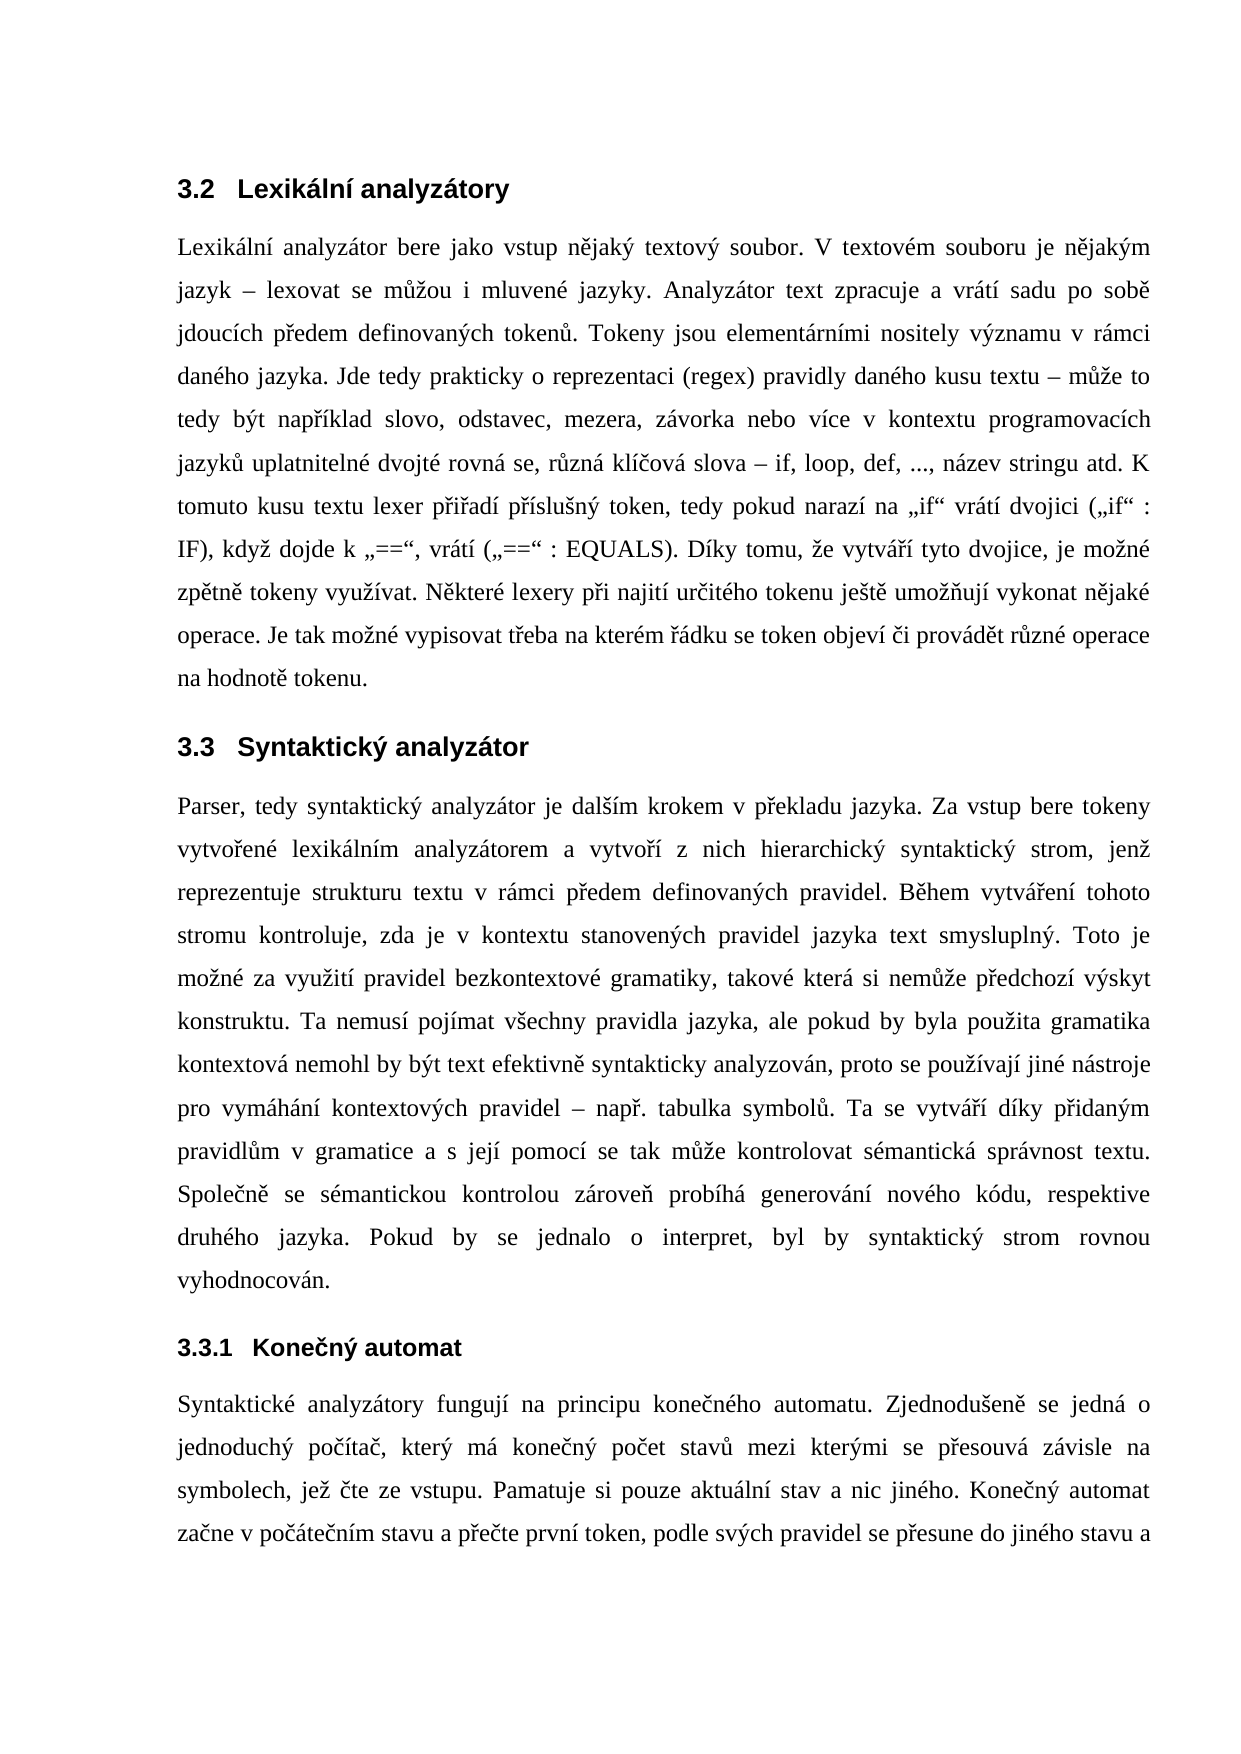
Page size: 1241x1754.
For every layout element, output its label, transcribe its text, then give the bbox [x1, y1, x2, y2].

subtitle Konečný automat [177, 1333, 1152, 1362]
text Syntaktické analyzátory fungují na principu konečného automatu. Zjednodušeně se jedná o jednoduchý počítač, který má konečný počet stavů mezi kterými se přesouvá závisle na symbolech, jež čte ze vstupu. Pamatuje si pouze aktuální stav a nic jiného. Konečný automat začne v počátečním stavu a přečte první token, podle svých pravidel se přesune do jiného stavu a [177, 1389, 1152, 1547]
text Parser, tedy syntaktický analyzátor je dalším krokem v překladu jazyka. Za vstup bere tokeny vytvořené lexikálním analyzátorem a vytvoří z nich hierarchický syntaktický strom, jenž reprezentuje strukturu textu v rámci předem definovaných pravidel. Během vytváření tohoto stromu kontroluje, zda je v kontextu stanovených pravidel jazyka text smysluplný. Toto je možné za využití pravidel bezkontextové gramatiky, takové která si nemůže předchozí výskyt konstruktu. Ta nemusí pojímat všechny pravidla jazyka, ale pokud by byla použita gramatika kontextová nemohl by být text efektivně syntakticky analyzován, proto se používají jiné nástroje pro vymáhání kontextových pravidel – např. tabulka symbolů. Ta se vytváří díky přidaným pravidlům v gramatice a s její pomocí se tak může kontrolovat sémantická správnost textu. Společně se sémantickou kontrolou zároveň probíhá generování nového kódu, respektive druhého jazyka. Pokud by se jednalo o interpret, byl by syntaktický strom rovnou vyhodnocován. [177, 791, 1152, 1294]
subtitle Syntaktický analyzátor [177, 731, 1152, 763]
subtitle Lexikální analyzátory [177, 173, 1152, 204]
text Lexikální analyzátor bere jako vstup nějaký textový soubor. V textovém souboru je nějakým jazyk – lexovat se můžou i mluvené jazyky. Analyzátor text zpracuje a vrátí sadu po sobě jdoucích předem definovaných tokenů. Tokeny jsou elementárními nositely významu v rámci daného jazyka. Jde tedy prakticky o reprezentaci (regex) pravidly daného kusu textu – může to tedy být například slovo, odstavec, mezera, závorka nebo více v kontextu programovacích jazyků uplatnitelné dvojté rovná se, různá klíčová slova – if, loop, def, ..., název stringu atd. K tomuto kusu textu lexer přiřadí příslušný token, tedy pokud narazí na „if“ vrátí dvojici („if“ : IF), když dojde k „==“, vrátí („==“ : EQUALS). Díky tomu, že vytváří tyto dvojice, je možné zpětně tokeny využívat. Některé lexery při najití určitého tokenu ještě umožňují vykonat nějaké operace. Je tak možné vypisovat třeba na kterém řádku se token objeví či provádět různé operace na hodnotě tokenu. [177, 232, 1152, 692]
